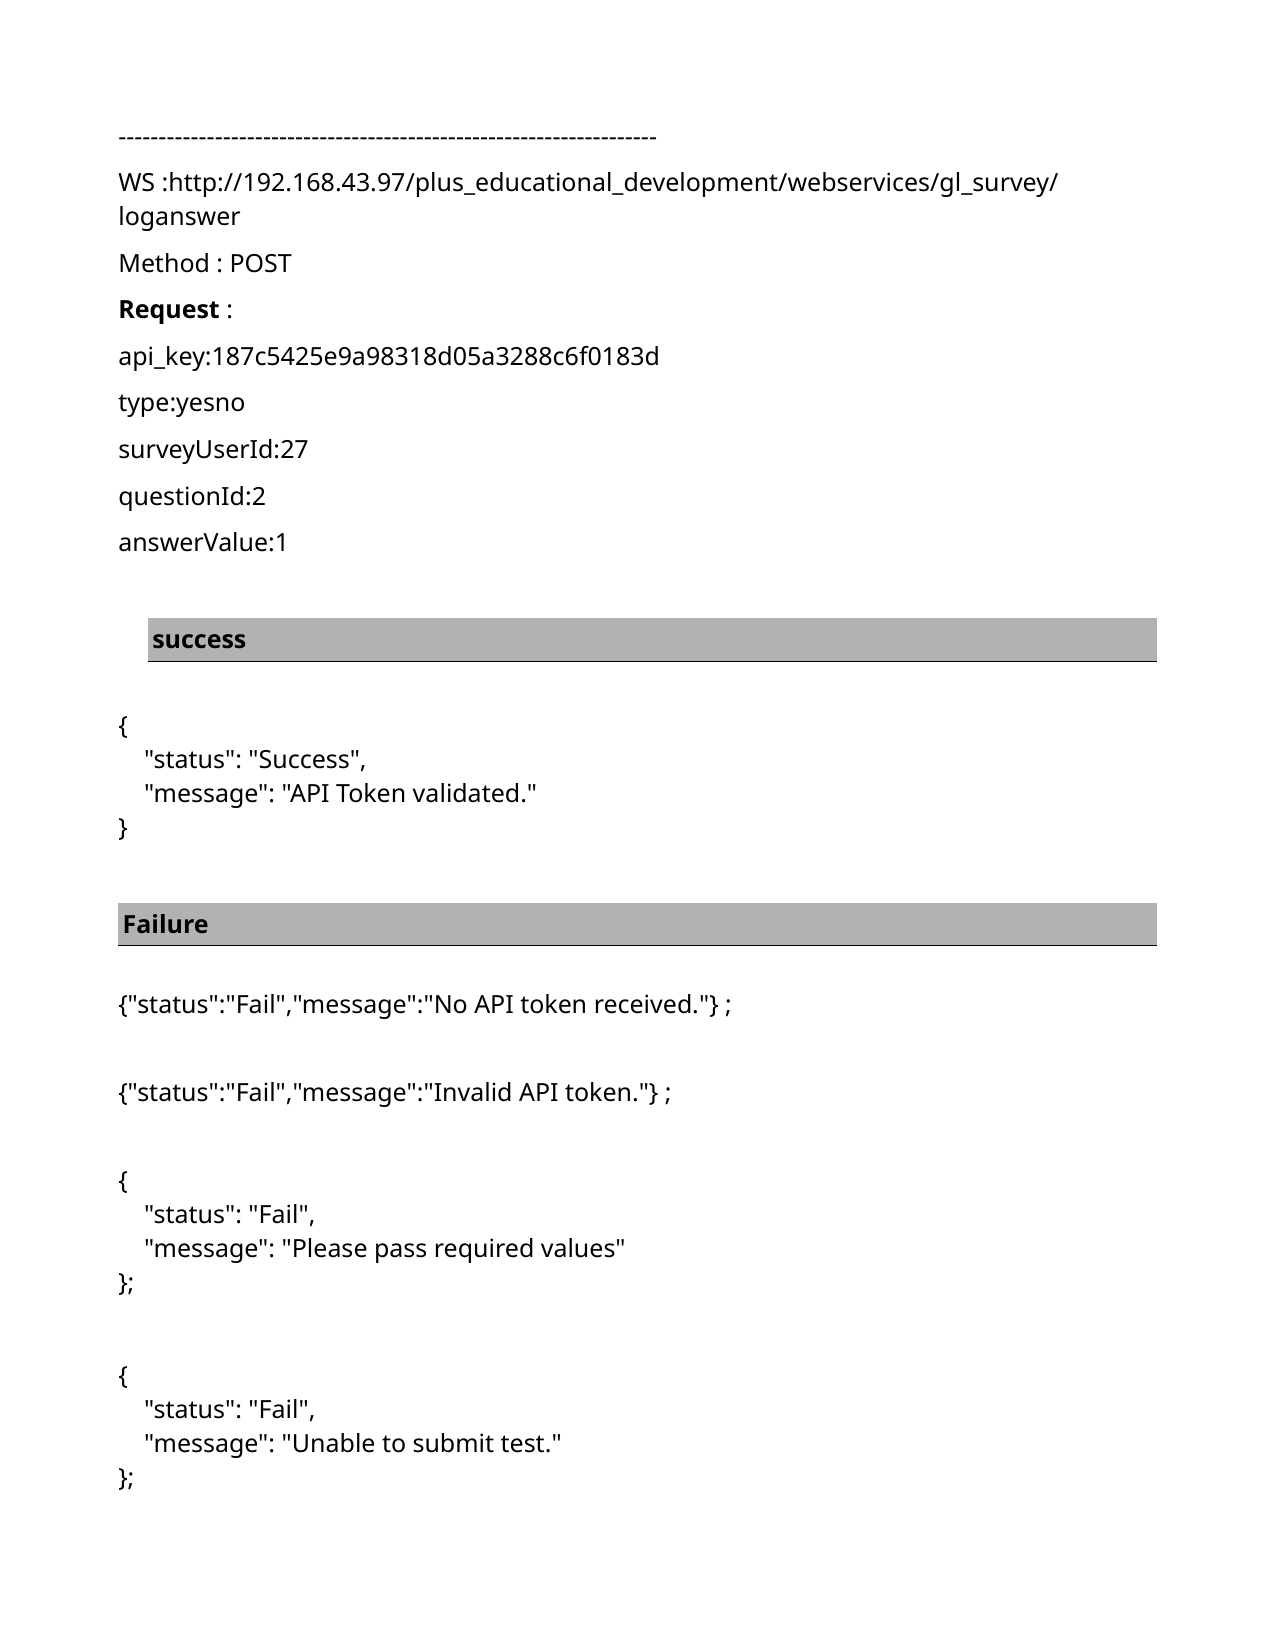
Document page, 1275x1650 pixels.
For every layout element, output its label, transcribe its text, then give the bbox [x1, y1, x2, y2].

text { "status": "Fail", "message": "Please pass required values" }; [118, 1162, 1157, 1299]
text answerValue:1 [118, 525, 1157, 559]
text { "status": "Success", "message": "API Token validated." } [118, 707, 1157, 843]
text Method : POST [118, 245, 1157, 279]
text ------------------------------------------------------------------- [118, 118, 1157, 152]
text api_key:187c5425e9a98318d05a3288c6f0183d [118, 338, 1157, 372]
text Failure [118, 903, 1157, 945]
text success [148, 618, 1157, 661]
text {"status":"Fail","message":"No API token received."} ; [118, 987, 1157, 1021]
text surveyUserId:27 [118, 432, 1157, 466]
text questionId:2 [118, 478, 1157, 512]
text { "status": "Fail", "message": "Unable to submit test." }; [118, 1358, 1157, 1494]
text Request : [118, 292, 1157, 326]
text WS :http://192.168.43.97/plus_educational_development/webservices/gl_survey/loganswer [118, 165, 1157, 233]
text type:yesno [118, 385, 1157, 419]
text {"status":"Fail","message":"Invalid API token."} ; [118, 1074, 1157, 1109]
